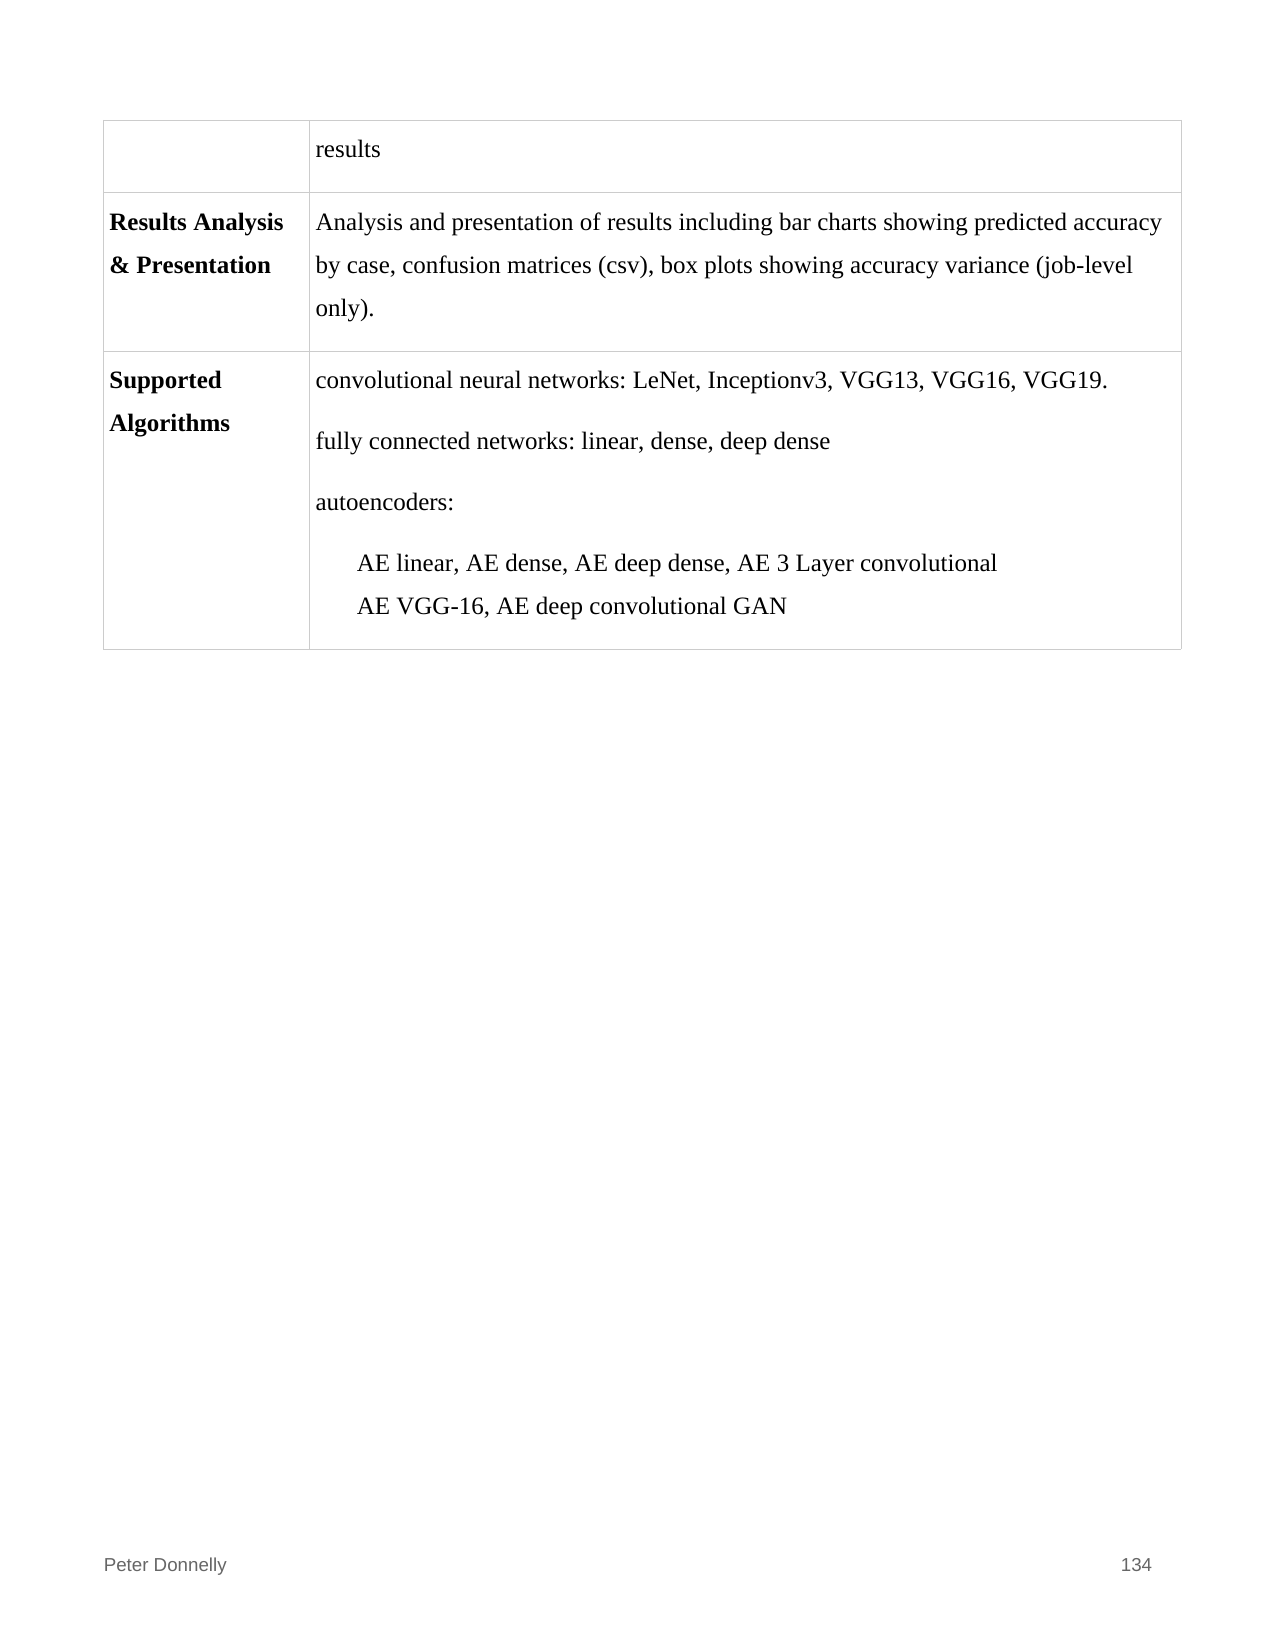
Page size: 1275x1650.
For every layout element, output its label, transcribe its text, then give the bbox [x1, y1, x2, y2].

table_cell results [310, 121, 1181, 192]
table_cell convolutional neural networks: LeNet, Inceptionv3, VGG13, VGG16, VGG19. fully connected networks: linear, dense, deep dense autoencoders: AE linear, AE dense, AE deep dense, AE 3 Layer convolutional AE VGG-16, AE deep convolutional GAN [310, 352, 1181, 648]
table_cell Supported Algorithms [104, 352, 309, 648]
table_cell Results Analysis & Presentation [104, 193, 309, 351]
table_cell Analysis and presentation of results including bar charts showing predicted accuracy by case, confusion matrices (csv), box plots showing accuracy variance (job-level only). [310, 193, 1181, 351]
table_cell [104, 121, 309, 192]
